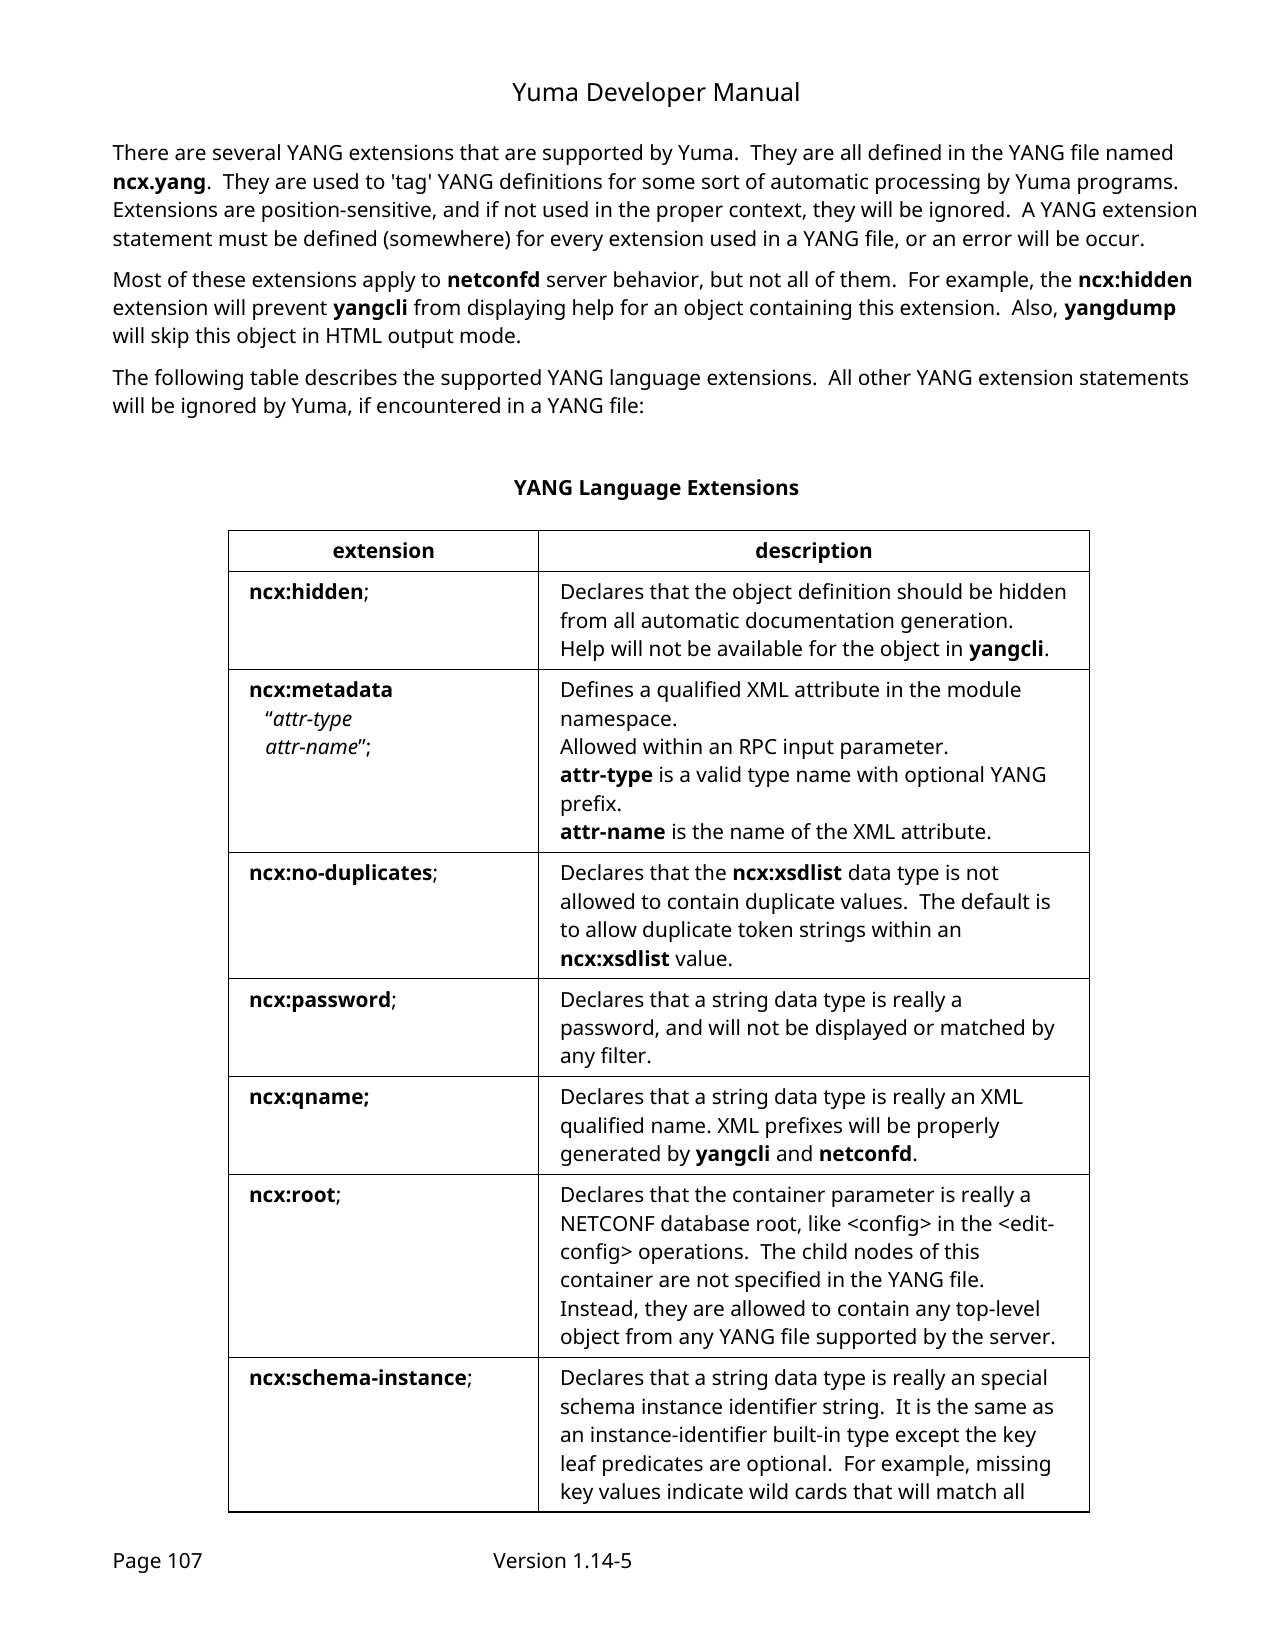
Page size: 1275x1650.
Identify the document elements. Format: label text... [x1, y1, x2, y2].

table_cell ncx:metadata “attr-type attr-name”; [229, 670, 538, 852]
table_cell Defines a qualified XML attribute in the module namespace. Allowed within an RPC input parameter. attr-type is a valid type name with optional YANG prefix. attr-name is the name of the XML attribute. [539, 670, 1089, 852]
table_header description [539, 531, 1089, 571]
text Most of these extensions apply to netconfd server behavior, but not all of them. For example, the ncx:hidden extension will prevent yangcli from displaying help for an object containing this extension. Also, yangdump will skip this object in HTML output mode. [112, 265, 1200, 350]
table_cell Declares that a string data type is really an XML qualified name. XML prefixes will be properly generated by yangcli and netconfd. [539, 1077, 1089, 1173]
table_cell ncx:no-duplicates; [229, 853, 538, 978]
table_cell ncx:hidden; [229, 572, 538, 668]
table_header extension [229, 531, 538, 571]
table_cell ncx:root; [229, 1175, 538, 1357]
text There are several YANG extensions that are supported by Yuma. They are all defined in the YANG file named ncx.yang. They are used to 'tag' YANG definitions for some sort of automatic processing by Yuma programs. Extensions are position-sensitive, and if not used in the proper context, they will be ignored. A YANG extension statement must be defined (somewhere) for every extension used in a YANG file, or an error will be occur. [112, 138, 1200, 252]
table_cell Declares that the container parameter is really a NETCONF database root, like <config> in the <edit-config> operations. The child nodes of this container are not specified in the YANG file. Instead, they are allowed to contain any top-level object from any YANG file supported by the server. [539, 1175, 1089, 1357]
text The following table describes the supported YANG language extensions. All other YANG extension statements will be ignored by Yuma, if encountered in a YANG file: [112, 363, 1200, 419]
table_cell ncx:schema-instance; [229, 1358, 538, 1511]
table_cell ncx:password; [229, 979, 538, 1076]
subtitle YANG Language Extensions [127, 473, 1185, 501]
table_cell Declares that the ncx:xsdlist data type is not allowed to contain duplicate values. The default is to allow duplicate token strings within an ncx:xsdlist value. [539, 853, 1089, 978]
table_cell ncx:qname; [229, 1077, 538, 1173]
table_cell Declares that the object definition should be hidden from all automatic documentation generation. Help will not be available for the object in yangcli. [539, 572, 1089, 668]
table_cell Declares that a string data type is really a password, and will not be displayed or matched by any filter. [539, 979, 1089, 1076]
table_cell Declares that a string data type is really an special schema instance identifier string. It is the same as an instance-identifier built-in type except the key leaf predicates are optional. For example, missing key values indicate wild cards that will match all [539, 1358, 1089, 1511]
